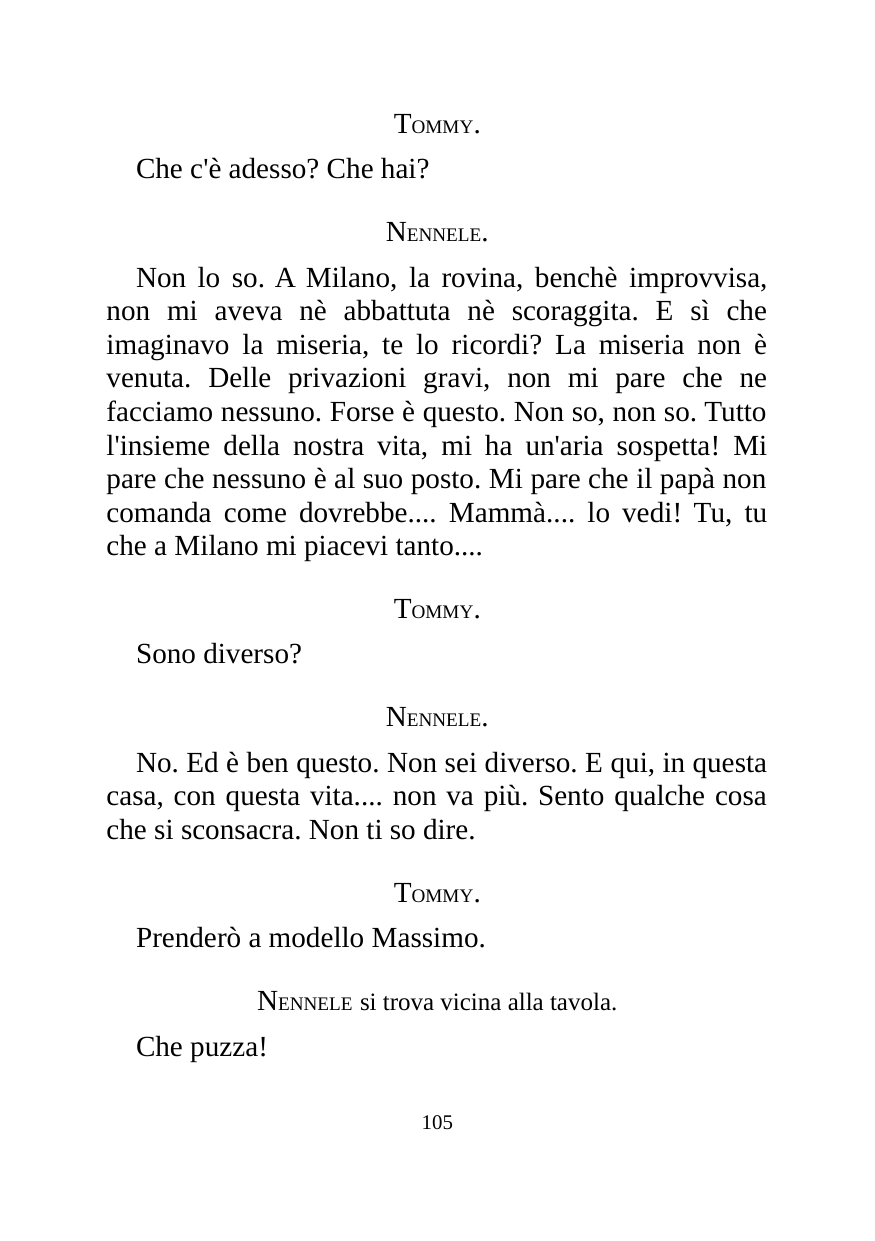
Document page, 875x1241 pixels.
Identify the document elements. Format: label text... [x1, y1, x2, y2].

text Tommy. [106, 591, 768, 625]
text Che puzza! [106, 1029, 768, 1062]
text Prenderò a modello Massimo. [106, 920, 768, 954]
text Tommy. [106, 106, 768, 140]
text Non lo so. A Milano, la rovina, benchè improvvisa, non mi aveva nè abbattuta nè scoraggita. E sì che imaginavo la miseria, te lo ricordi? La miseria non è venuta. Delle privazioni gravi, non mi pare che ne facciamo nessuno. Forse è questo. Non so, non so. Tutto l'insieme della nostra vita, mi ha un'aria sospetta! Mi pare che nessuno è al suo posto. Mi pare che il papà non comanda come dovrebbe.... Mammà.... lo vedi! Tu, tu che a Milano mi piacevi tanto.... [106, 260, 768, 562]
text Tommy. [106, 875, 768, 908]
text Sono diverso? [106, 637, 768, 670]
text Nennele si trova vicina alla tavola. [106, 983, 768, 1017]
text Che c'è adesso? Che hai? [106, 152, 768, 185]
text Nennele. [106, 214, 768, 248]
text Nennele. [106, 699, 768, 733]
text No. Ed è ben questo. Non sei diverso. E qui, in questa casa, con questa vita.... non va più. Sento qualche cosa che si sconsacra. Non ti so dire. [106, 745, 768, 846]
